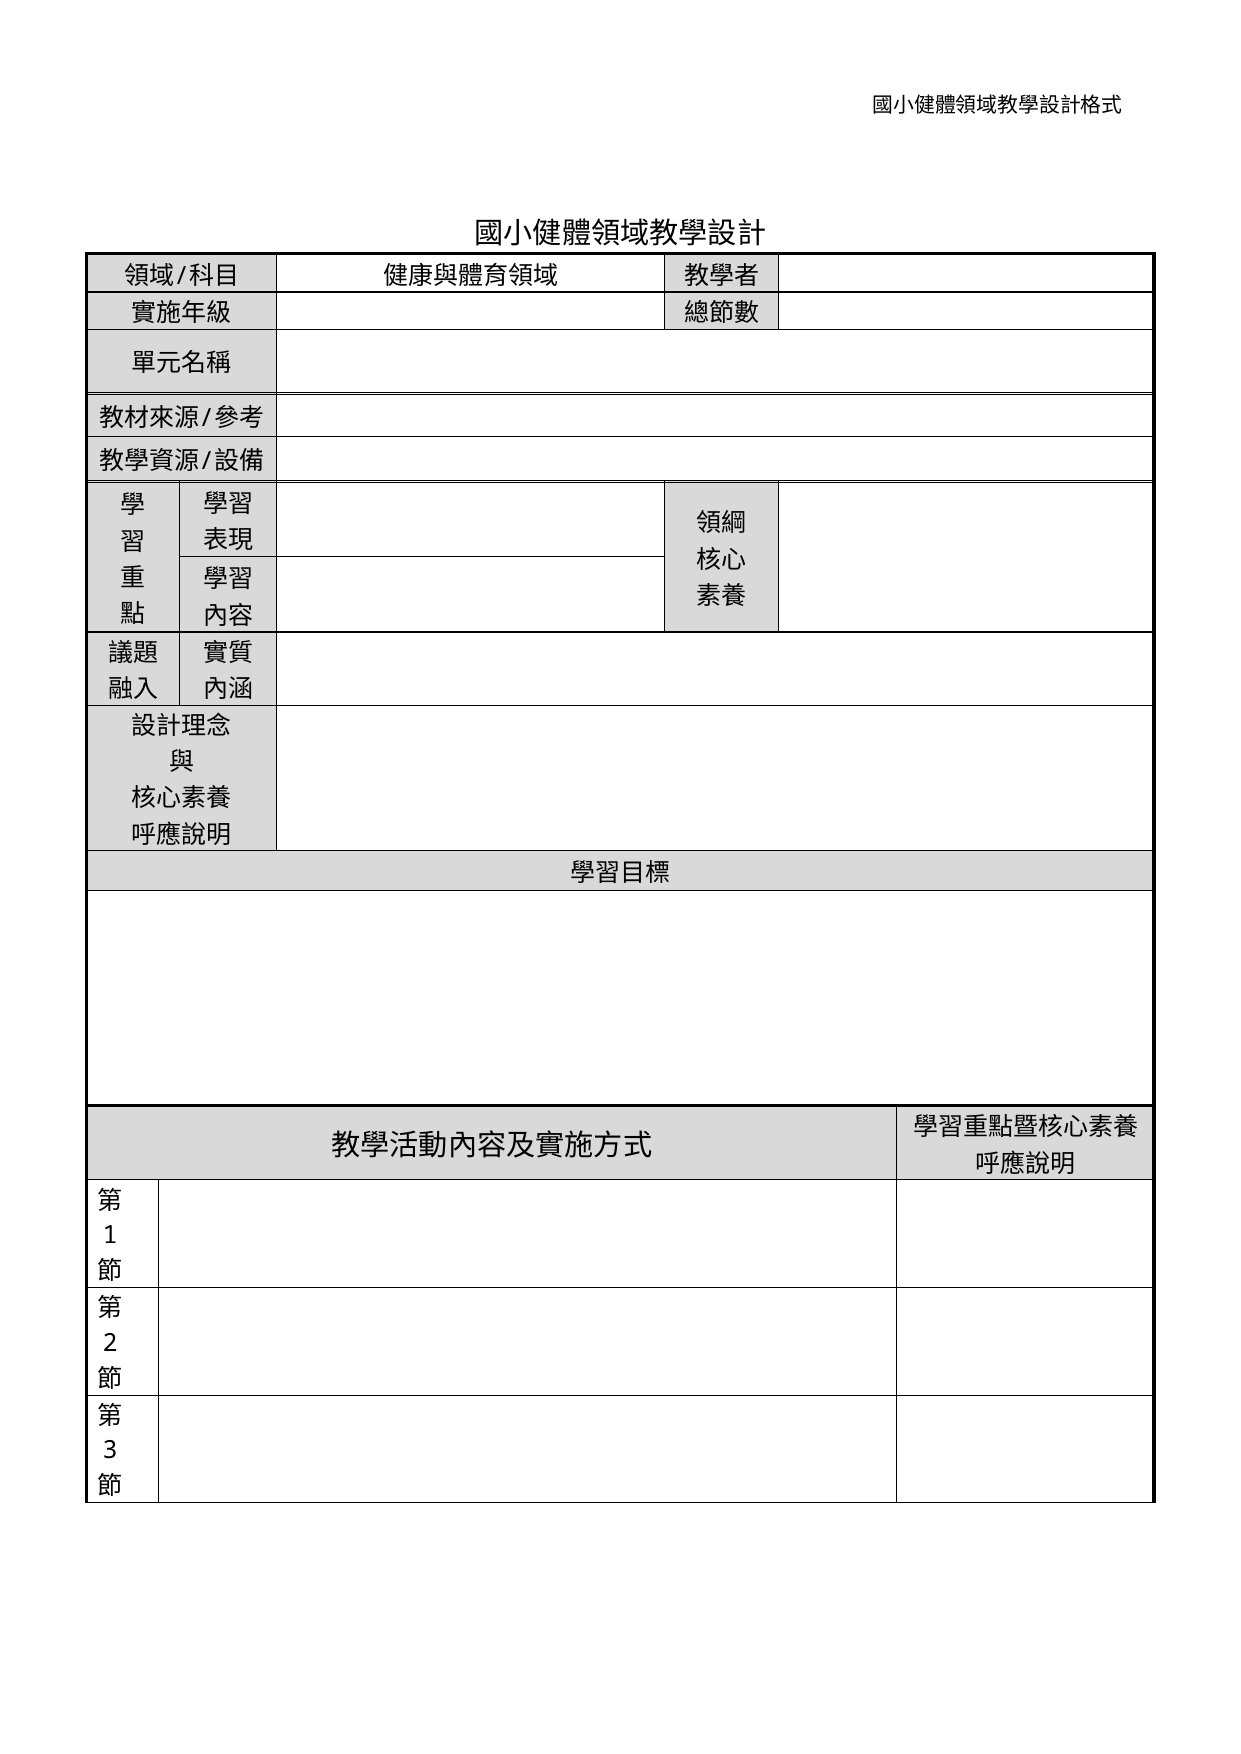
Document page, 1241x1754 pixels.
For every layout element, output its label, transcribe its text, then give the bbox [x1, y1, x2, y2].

table_cell [277, 293, 664, 329]
table_cell [277, 706, 1152, 850]
table_cell 第3節 [88, 1396, 158, 1502]
table_cell 單元名稱 [88, 330, 276, 392]
table_cell 學習 表現 [180, 483, 276, 556]
table_cell [897, 1288, 1152, 1394]
table_cell [779, 483, 1152, 631]
table_cell 總節數 [665, 293, 778, 329]
table_header [779, 255, 1152, 291]
table_cell [779, 293, 1152, 329]
table_cell 實質內涵 [180, 633, 276, 705]
table_header 教學者 [665, 255, 778, 291]
table_cell [159, 1396, 896, 1502]
table_cell 教材來源/參考 [88, 395, 276, 436]
table_cell [897, 1396, 1152, 1502]
table_cell 實施年級 [88, 293, 276, 329]
table_cell 教學活動內容及實施方式 [88, 1107, 896, 1179]
table_cell 學習目標 [88, 851, 1152, 890]
table_cell [277, 633, 1152, 705]
table_header 健康與體育領域 [277, 255, 664, 291]
table_cell [159, 1180, 896, 1287]
text 國小健體領域教學設計 [118, 189, 1122, 252]
table_cell [277, 395, 1152, 436]
table_cell 學習 內容 [180, 557, 276, 631]
table_cell [277, 330, 1152, 392]
table_cell 領綱 核心 素養 [665, 483, 778, 631]
table_header 領域/科目 [88, 255, 276, 291]
table_cell 教學資源/設備 [88, 437, 276, 480]
table_cell [277, 557, 664, 631]
table_cell [277, 483, 664, 556]
table_cell 設計理念 與 核心素養 呼應說明 [88, 706, 276, 850]
table_cell [88, 891, 1152, 1104]
table_cell 議題 融入 [88, 633, 179, 705]
table_cell [159, 1288, 896, 1394]
table_cell [277, 437, 1152, 480]
table_cell 學習重點暨核心素養呼應說明 [897, 1107, 1152, 1179]
table_cell 第2節 [88, 1288, 158, 1394]
table_cell [897, 1180, 1152, 1287]
table_cell 學 習 重 點 [88, 483, 179, 631]
table_cell 第1節 [88, 1180, 158, 1287]
